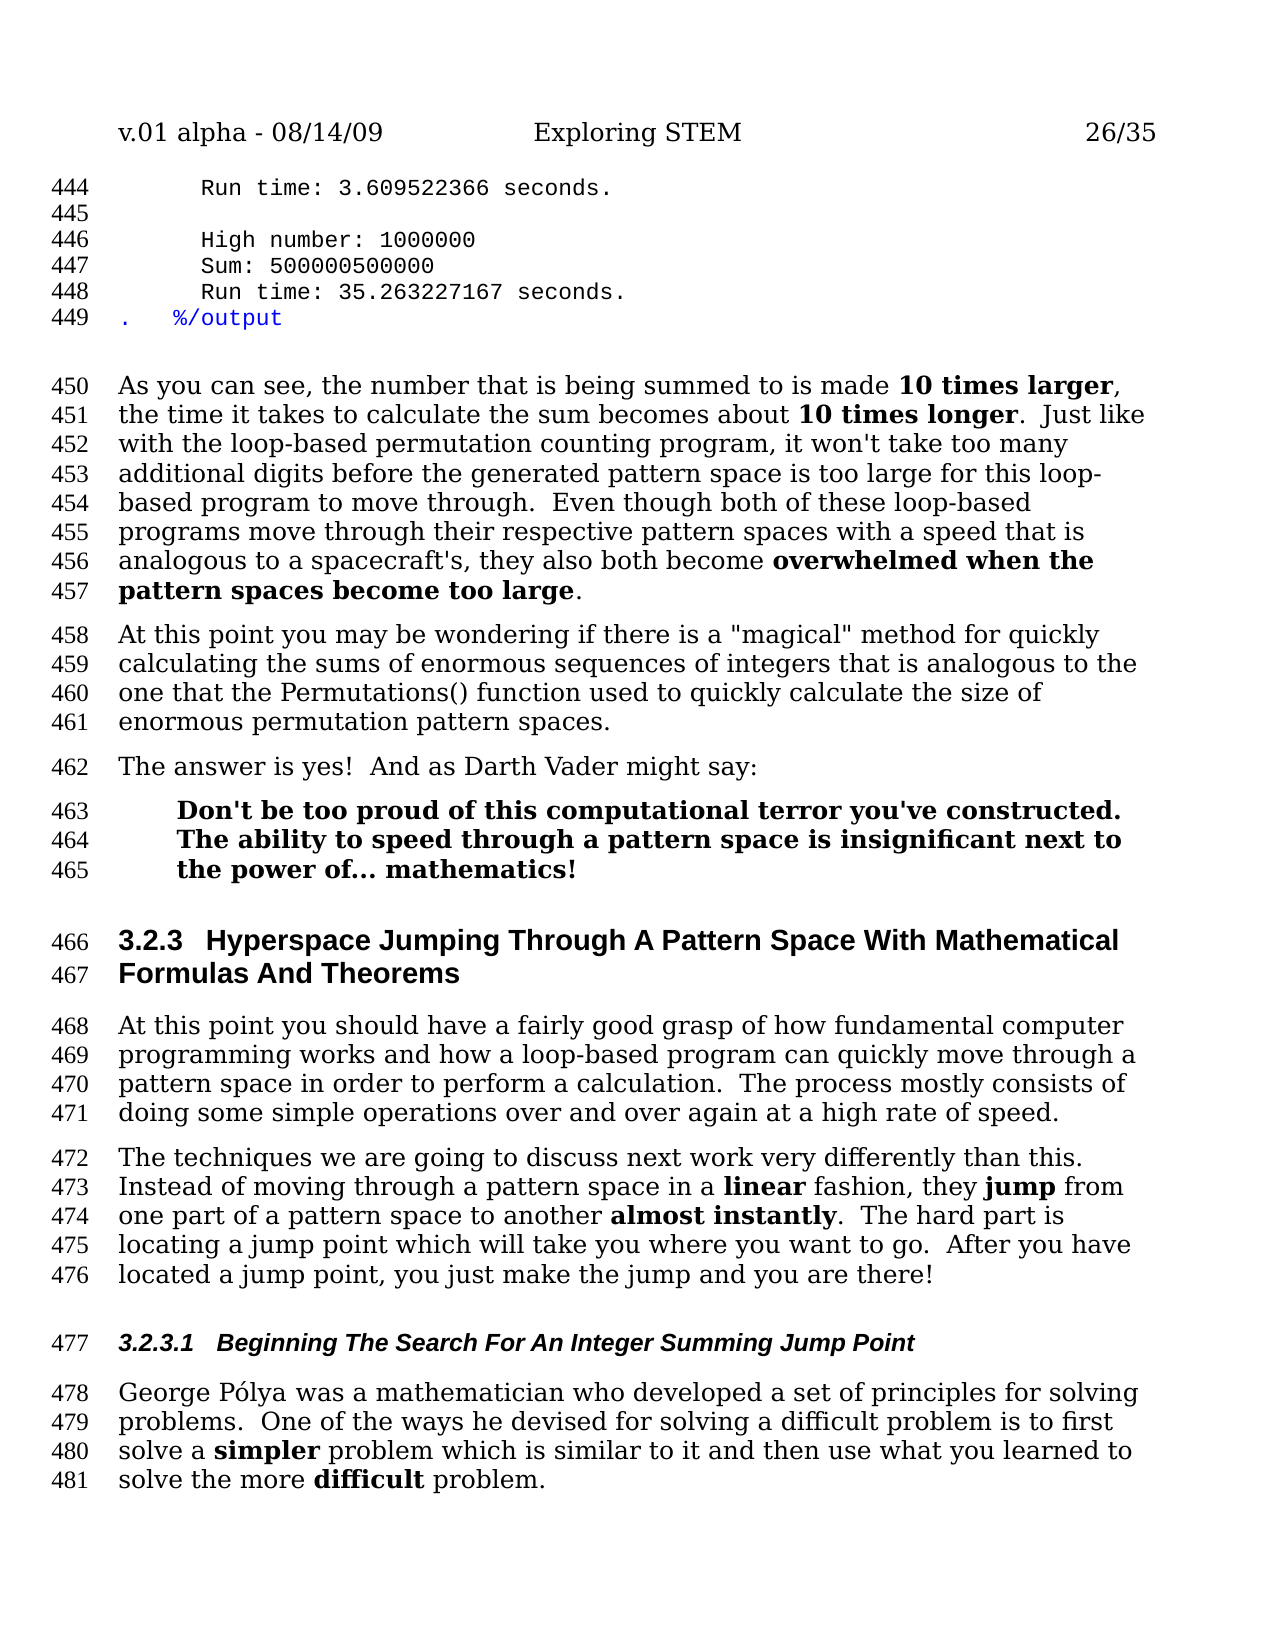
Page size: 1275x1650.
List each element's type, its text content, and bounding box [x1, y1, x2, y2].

subtitle Hyperspace Jumping Through A Pattern Space With Mathematical Formulas And Theorems [118, 923, 1157, 990]
text Sum: 500000500000 [118, 254, 1157, 281]
text Run time: 35.263227167 seconds. [118, 281, 1157, 306]
subtitle Beginning The Search For An Integer Summing Jump Point [118, 1328, 1157, 1357]
text At this point you should have a fairly good grasp of how fundamental computer programming works and how a loop-based program can quickly move through a pattern space in order to perform a calculation. The process mostly consists of doing some simple operations over and over again at a high rate of speed. [118, 1011, 1157, 1128]
text George Pólya was a mathematician who developed a set of principles for solving problems. One of the ways he devised for solving a difficult problem is to first solve a simpler problem which is similar to it and then use what you learned to solve the more difficult problem. [118, 1377, 1157, 1495]
text Run time: 3.609522366 seconds. [118, 177, 1157, 203]
text As you can see, the number that is being summed to is made 10 times larger, the time it takes to calculate the sum becomes about 10 times longer. Just like with the loop-based permutation counting program, it won't take too many additional digits before the generated pattern space is too large for this loop-based program to move through. Even though both of these loop-based programs move through their respective pattern spaces with a speed that is analogous to a spacecraft's, they also both become overwhelmed when the pattern spaces become too large. [118, 371, 1157, 605]
text . %/output [118, 306, 1157, 332]
text The answer is yes! And as Darth Vader might say: [118, 752, 1157, 781]
text The techniques we are going to discuss next work very differently than this. Instead of moving through a pattern space in a linear fashion, they jump from one part of a pattern space to another almost instantly. The hard part is locating a jump point which will take you where you want to go. After you have located a jump point, you just make the jump and you are there! [118, 1143, 1157, 1289]
text High number: 1000000 [118, 229, 1157, 254]
text At this point you may be wondering if there is a "magical" method for quickly calculating the sums of enormous sequences of integers that is analogous to the one that the Permutations() function used to quickly calculate the size of enormous permutation pattern spaces. [118, 620, 1157, 737]
text Don't be too proud of this computational terror you've constructed. The ability to speed through a pattern space is insignificant next to the power of... mathematics! [176, 796, 1157, 884]
